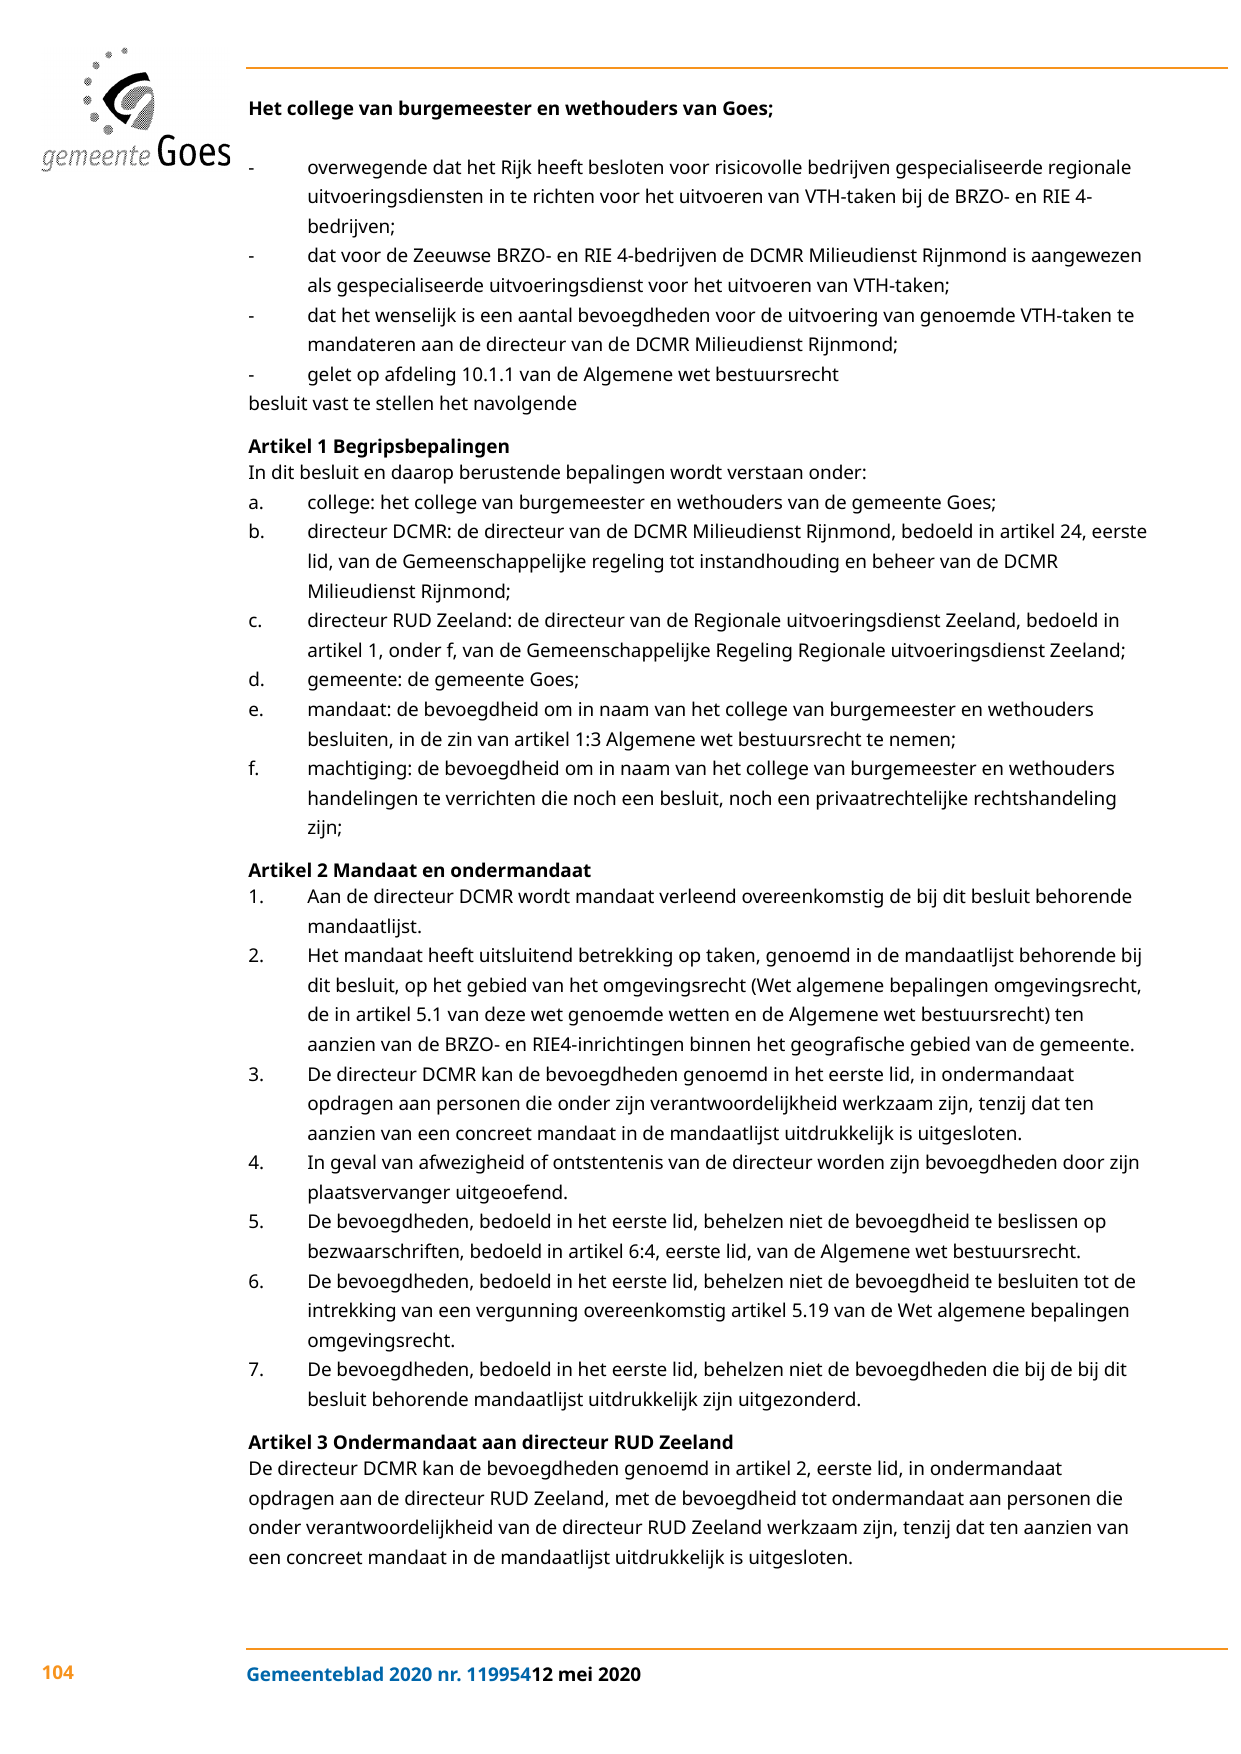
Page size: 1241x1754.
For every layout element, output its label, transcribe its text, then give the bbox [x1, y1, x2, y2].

text Het college van burgemeester en wethouders van Goes; [248, 95, 1152, 121]
list De bevoegdheden, bedoeld in het eerste lid, behelzen niet de bevoegdheid te besluiten tot de intrekking van een vergunning overeenkomstig artikel 5.19 van de Wet algemene bepalingen omgevingsrecht. [248, 1268, 1152, 1353]
text Artikel 3 Ondermandaat aan directeur RUD Zeeland [248, 1429, 1152, 1455]
list Aan de directeur DCMR wordt mandaat verleend overeenkomstig de bij dit besluit behorende mandaatlijst. [248, 883, 1152, 939]
list dat het wenselijk is een aantal bevoegdheden voor de uitvoering van genoemde VTH-taken te mandateren aan de directeur van de DCMR Milieudienst Rijnmond; [248, 302, 1152, 357]
list overwegende dat het Rijk heeft besloten voor risicovolle bedrijven gespecialiseerde regionale uitvoeringsdiensten in te richten voor het uitvoeren van VTH-taken bij de BRZO- en RIE 4-bedrijven; [248, 154, 1152, 239]
list De directeur DCMR kan de bevoegdheden genoemd in het eerste lid, in ondermandaat opdragen aan personen die onder zijn verantwoordelijkheid werkzaam zijn, tenzij dat ten aanzien van een concreet mandaat in de mandaatlijst uitdrukkelijk is uitgesloten. [248, 1061, 1152, 1146]
list De bevoegdheden, bedoeld in het eerste lid, behelzen niet de bevoegdheden die bij de bij dit besluit behorende mandaatlijst uitdrukkelijk zijn uitgezonderd. [248, 1357, 1152, 1412]
list college: het college van burgemeester en wethouders van de gemeente Goes; [248, 489, 1152, 515]
list In geval van afwezigheid of ontstentenis van de directeur worden zijn bevoegdheden door zijn plaatsvervanger uitgeoefend. [248, 1149, 1152, 1205]
list gemeente: de gemeente Goes; [248, 667, 1152, 692]
list directeur RUD Zeeland: de directeur van de Regionale uitvoeringsdienst Zeeland, bedoeld in artikel 1, onder f, van de Gemeenschappelijke Regeling Regionale uitvoeringsdienst Zeeland; [248, 607, 1152, 663]
picture [41, 47, 231, 172]
text In dit besluit en daarop berustende bepalingen wordt verstaan onder: [248, 459, 1152, 485]
list directeur DCMR: de directeur van de DCMR Milieudienst Rijnmond, bedoeld in artikel 24, eerste lid, van de Gemeenschappelijke regeling tot instandhouding en beheer van de DCMR Milieudienst Rijnmond; [248, 519, 1152, 603]
list mandaat: de bevoegdheid om in naam van het college van burgemeester en wethouders besluiten, in de zin van artikel 1:3 Algemene wet bestuursrecht te nemen; [248, 696, 1152, 751]
list De bevoegdheden, bedoeld in het eerste lid, behelzen niet de bevoegdheid te beslissen op bezwaarschriften, bedoeld in artikel 6:4, eerste lid, van de Algemene wet bestuursrecht. [248, 1209, 1152, 1264]
text Artikel 1 Begripsbepalingen [248, 434, 1152, 459]
text Artikel 2 Mandaat en ondermandaat [248, 858, 1152, 883]
list Het mandaat heeft uitsluitend betrekking op taken, genoemd in de mandaatlijst behorende bij dit besluit, op het gebied van het omgevingsrecht (Wet algemene bepalingen omgevingsrecht, de in artikel 5.1 van deze wet genoemde wetten en de Algemene wet bestuursrecht) ten aanzien van de BRZO- en RIE4-inrichtingen binnen het geografische gebied van de gemeente. [248, 942, 1152, 1057]
text besluit vast te stellen het navolgende [248, 391, 1152, 416]
list gelet op afdeling 10.1.1 van de Algemene wet bestuursrecht [248, 361, 1152, 387]
list machtiging: de bevoegdheid om in naam van het college van burgemeester en wethouders handelingen te verrichten die noch een besluit, noch een privaatrechtelijke rechtshandeling zijn; [248, 755, 1152, 840]
text De directeur DCMR kan de bevoegdheden genoemd in artikel 2, eerste lid, in ondermandaat opdragen aan de directeur RUD Zeeland, met de bevoegdheid tot ondermandaat aan personen die onder verantwoordelijkheid van de directeur RUD Zeeland werkzaam zijn, tenzij dat ten aanzien van een concreet mandaat in de mandaatlijst uitdrukkelijk is uitgesloten. [248, 1455, 1152, 1569]
list dat voor de Zeeuwse BRZO- en RIE 4-bedrijven de DCMR Milieudienst Rijnmond is aangewezen als gespecialiseerde uitvoeringsdienst voor het uitvoeren van VTH-taken; [248, 243, 1152, 298]
